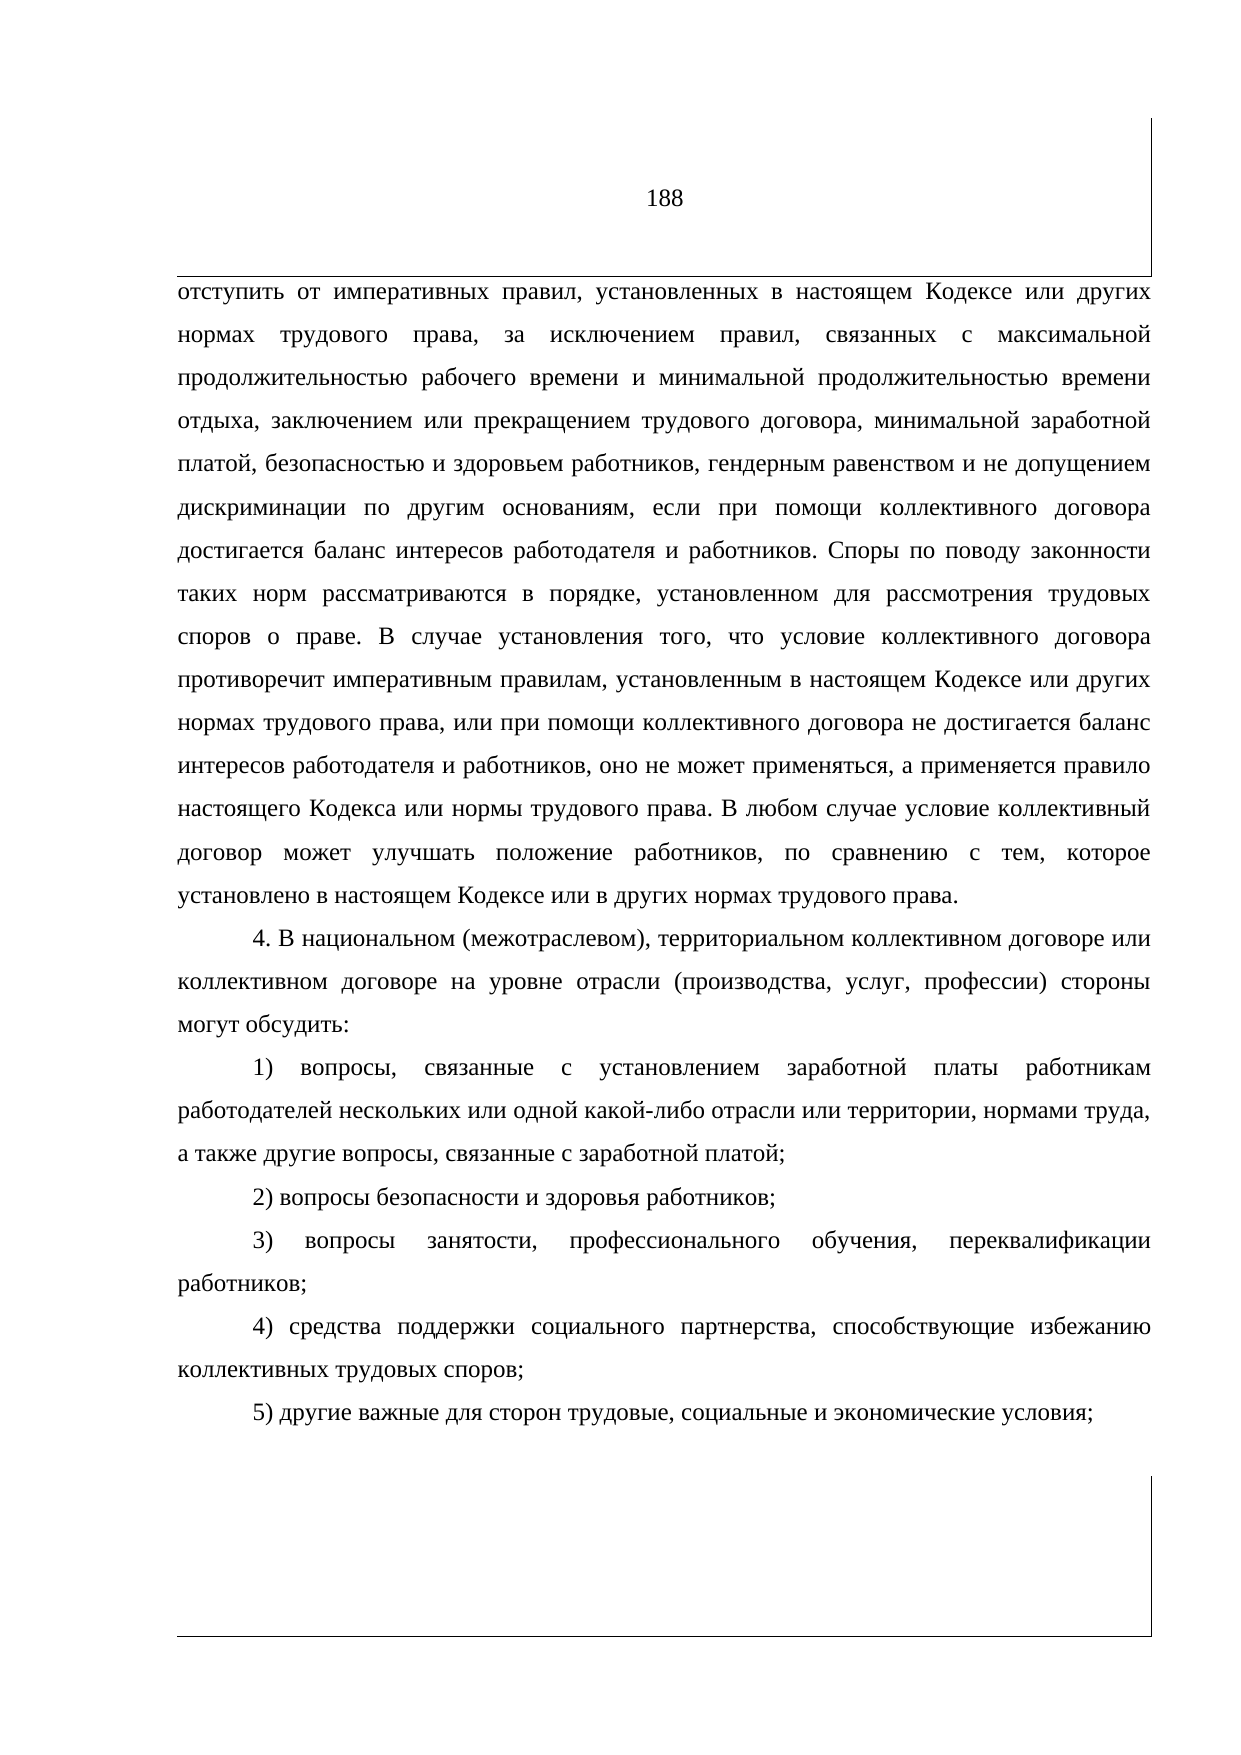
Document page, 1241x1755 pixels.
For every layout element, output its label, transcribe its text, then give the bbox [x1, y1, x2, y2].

text отступить от императивных правил, установленных в настоящем Кодексе или других нормах трудового права, за исключением правил, связанных с максимальной продолжительностью рабочего времени и минимальной продолжительностью времени отдыха, заключением или прекращением трудового договора, минимальной заработной платой, безопасностью и здоровьем работников, гендерным равенством и не допущением дискриминации по другим основаниям, если при помощи коллективного договора достигается баланс интересов работодателя и работников. Споры по поводу законности таких норм рассматриваются в порядке, установленном для рассмотрения трудовых споров о праве. В случае установления того, что условие коллективного договора противоречит императивным правилам, установленным в настоящем Кодексе или других нормах трудового права, или при помощи коллективного договора не достигается баланс интересов работодателя и работников, оно не может применяться, а применяется правило настоящего Кодекса или нормы трудового права. В любом случае условие коллективный договор может улучшать положение работников, по сравнению с тем, которое установлено в настоящем Кодексе или в других нормах трудового права. [177, 276, 1152, 908]
text 5) другие важные для сторон трудовые, социальные и экономические условия; [177, 1397, 1152, 1426]
text 2) вопросы безопасности и здоровья работников; [177, 1182, 1152, 1210]
text 3) вопросы занятости, профессионального обучения, переквалификации работников; [177, 1225, 1152, 1297]
text 1) вопросы, связанные с установлением заработной платы работникам работодателей нескольких или одной какой-либо отрасли или территории, нормами труда, а также другие вопросы, связанные с заработной платой; [177, 1052, 1152, 1167]
text 4. В национальном (межотраслевом), территориальном коллективном договоре или коллективном договоре на уровне отрасли (производства, услуг, профессии) стороны могут обсудить: [177, 923, 1152, 1038]
text 4) средства поддержки социального партнерства, способствующие избежанию коллективных трудовых споров; [177, 1311, 1152, 1383]
